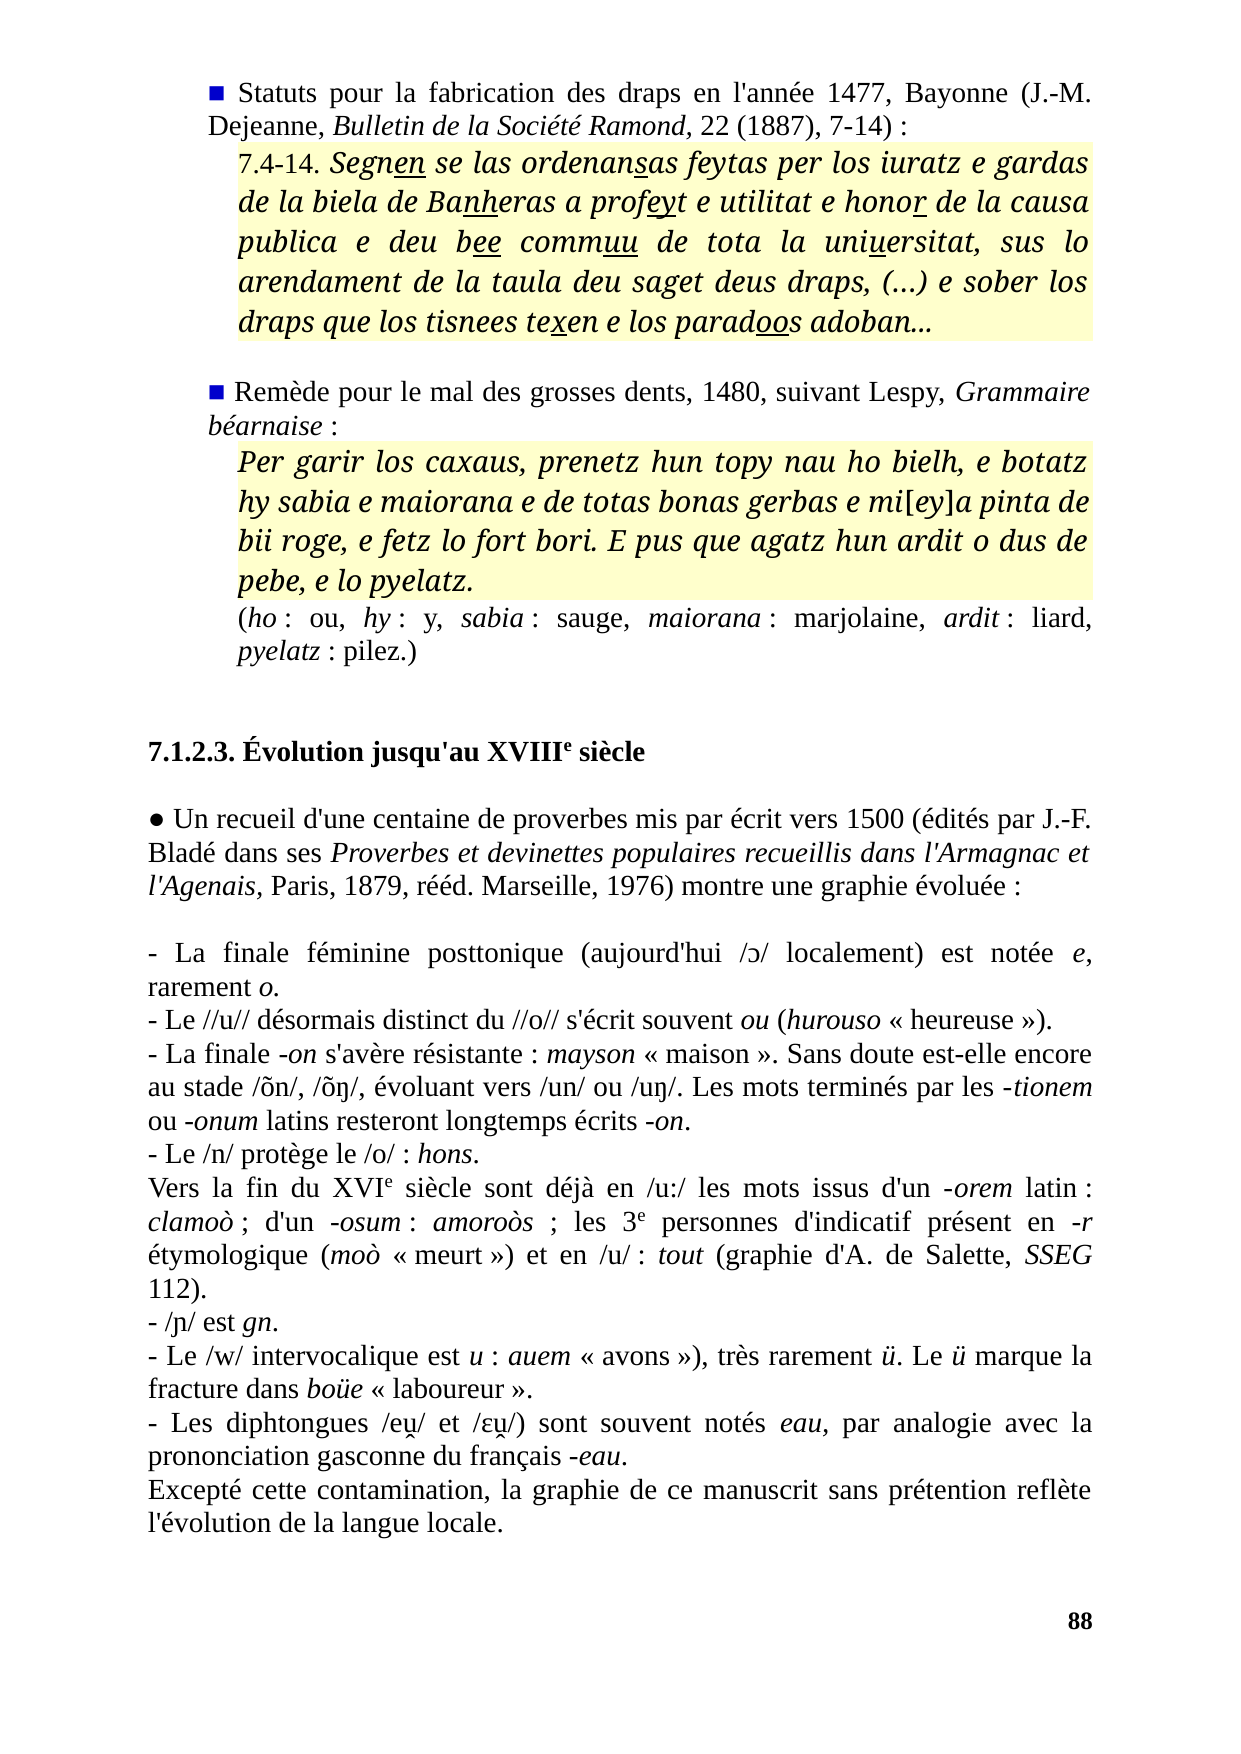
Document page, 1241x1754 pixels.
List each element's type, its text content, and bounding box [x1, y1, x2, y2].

text - Le /n/ protège le /o/ : hons. [148, 1137, 1093, 1170]
text ● Un recueil d'une centaine de proverbes mis par écrit vers 1500 (édités par J.-F. Bladé dans ses Proverbes et devinettes populaires recueillis dans l'Armagnac et l'Agenais, Paris, 1879, rééd. Marseille, 1976) montre une graphie évoluée : [148, 801, 1093, 902]
text Excepté cette contamination, la graphie de ce manuscrit sans prétention reflète l'évolution de la langue locale. [148, 1472, 1093, 1539]
text - Le /w/ intervocalique est u : auem « avons »), très rarement ü. Le ü marque la fracture dans boüe « laboureur ». [148, 1338, 1093, 1405]
text - La finale -on s'avère résistante : mayson « maison ». Sans doute est-elle encore au stade /õn/, /õŋ/, évoluant vers /un/ ou /uŋ/. Les mots terminés par les -tionem ou -onum latins resteront longtemps écrits -on. [148, 1036, 1093, 1137]
text - Le //u// désormais distinct du //o// s'écrit souvent ou (hurouso « heureuse »). [148, 1002, 1093, 1036]
text 7.1.2.3. Évolution jusqu'au XVIIIe siècle [148, 734, 1093, 768]
text ■ Statuts pour la fabrication des draps en l'année 1477, Bayonne (J.-M. Dejeanne, Bulletin de la Société Ramond, 22 (1887), 7-14) : [208, 75, 1093, 142]
text Per garir los caxaus, prenetz hun topy nau ho bielh, e botatz hy sabia e maiorana e de totas bonas gerbas e mi[ey]a pinta de bii roge, e fetz lo fort bori. E pus que agatz hun ardit o dus de pebe, e lo pyelatz. [238, 441, 1093, 600]
text - /ɲ/ est gn. [148, 1304, 1093, 1338]
text Vers la fin du XVIe siècle sont déjà en /u:/ les mots issus d'un -orem latin : clamoò ; d'un -osum : amoroòs ; les 3e personnes d'indicatif présent en -r étymologique (moò « meurt ») et en /u/ : tout (graphie d'A. de Salette, SSEG 112). [148, 1170, 1093, 1304]
text - La finale féminine posttonique (aujourd'hui /ɔ/ localement) est notée e, rarement o. [148, 935, 1093, 1002]
text ■ Remède pour le mal des grosses dents, 1480, suivant Lespy, Grammaire béarnaise : [208, 374, 1093, 441]
text (ho : ou, hy : y, sabia : sauge, maiorana : marjolaine, ardit : liard, pyelatz : pilez.) [238, 600, 1093, 667]
text - Les diphtongues /eṷ/ et /εṷ/) sont souvent notés eau, par analogie avec la prononciation gasconne du français -eau. [148, 1405, 1093, 1472]
text 7.4-14. Segnen se las ordenansas feytas per los iuratz e gardas de la biela de Banheras a profeyt e utilitat e honor de la causa publica e deu bee commuu de tota la uniuersitat, sus lo arendament de la taula deu saget deus draps, (…) e sober los draps que los tisnees texen e los paradoos adoban... [238, 142, 1093, 341]
